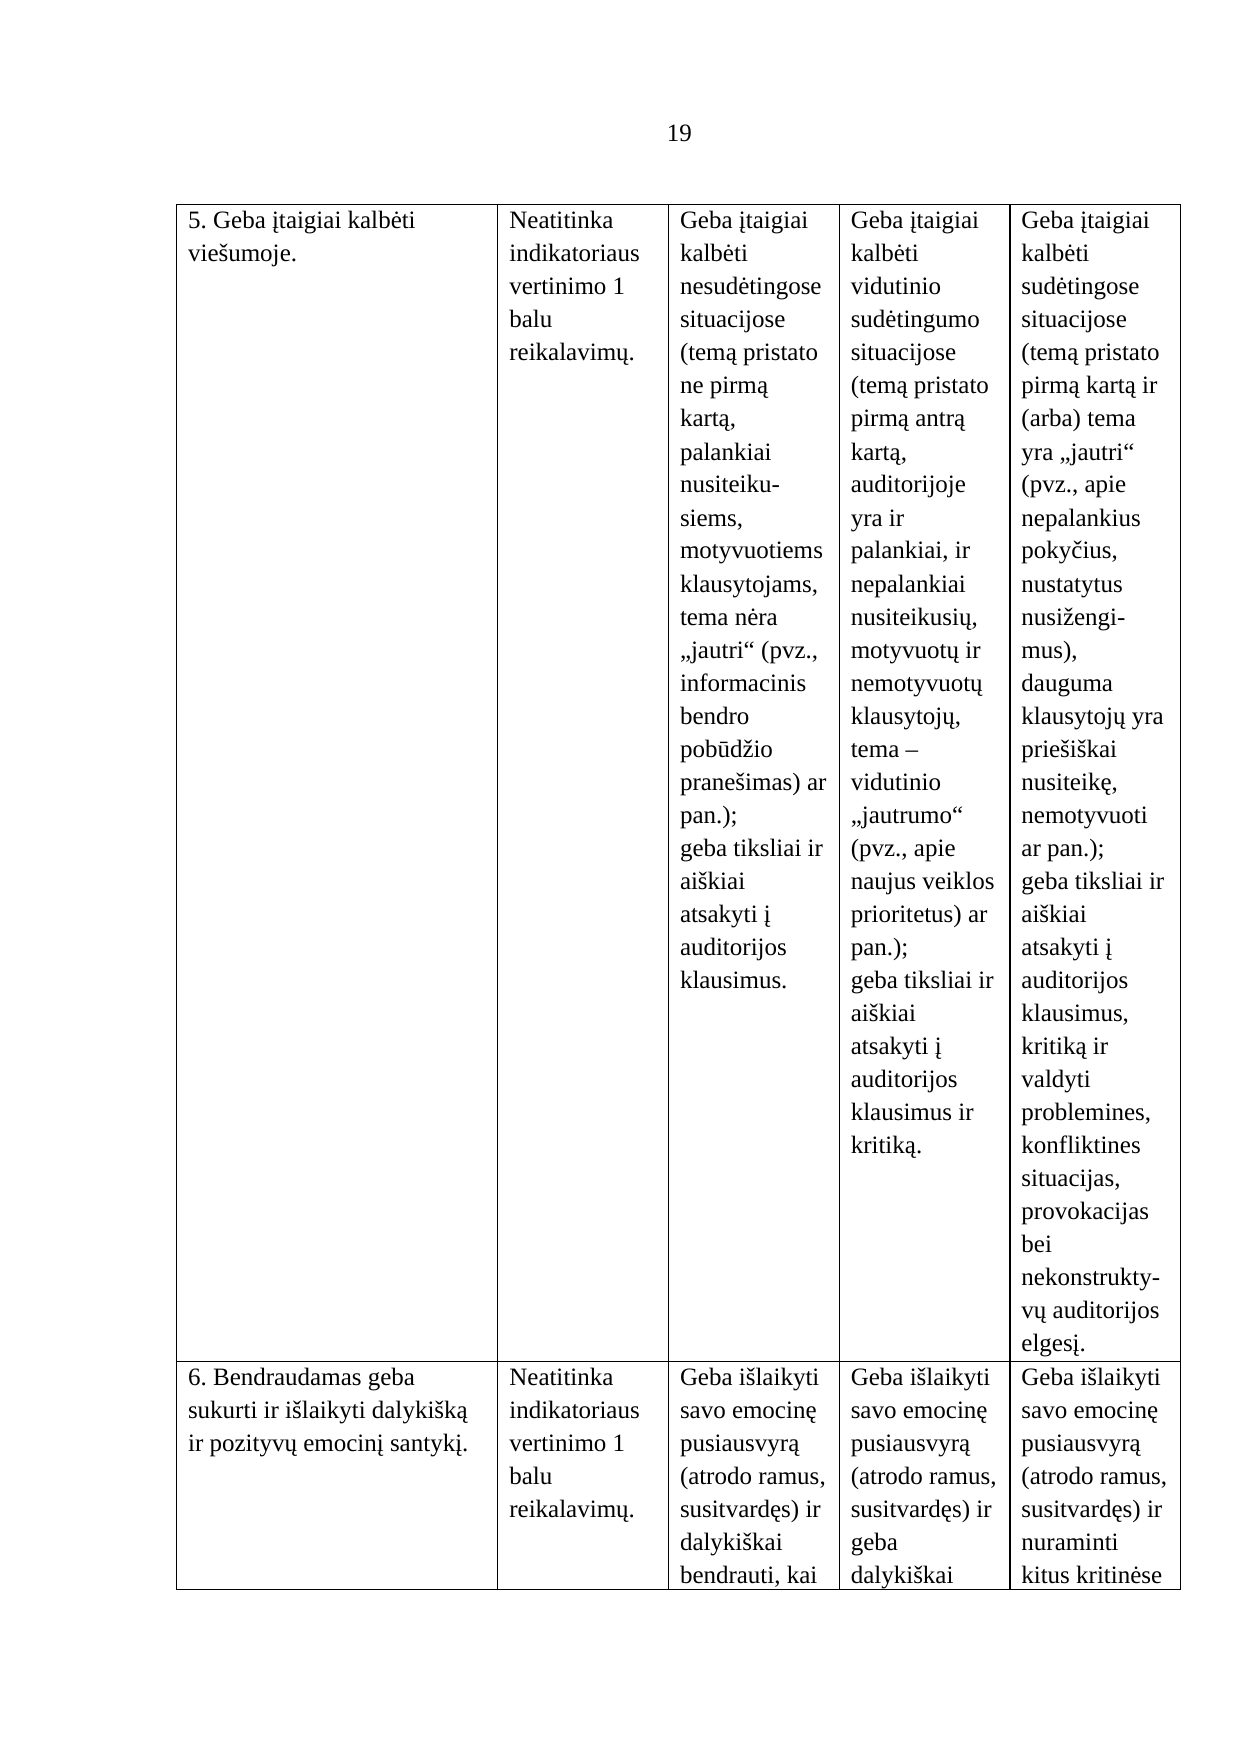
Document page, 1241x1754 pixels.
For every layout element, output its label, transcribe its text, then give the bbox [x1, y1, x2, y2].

table_cell Neatitinka indikatoriaus vertinimo 1 balu reikalavimų. [498, 205, 668, 1361]
table_cell Geba išlaikyti savo emocinę pusiausvyrą (atrodo ramus, susitvardęs) ir nuraminti kitus kritinėse [1011, 1362, 1180, 1589]
table_cell Geba išlaikyti savo emocinę pusiausvyrą (atrodo ramus, susitvardęs) ir dalykiškai bendrauti, kai [669, 1362, 839, 1589]
table_cell Geba įtaigiai kalbėti vidutinio sudėtingumo situacijose (temą pristato pirmą antrą kartą, auditorijoje yra ir palankiai, ir nepalankiai nusiteikusių, motyvuotų ir nemotyvuotų klausytojų, tema – vidutinio „jautrumo“ (pvz., apie naujus veiklos prioritetus) ar pan.); geba tiksliai ir aiškiai atsakyti į auditorijos klausimus ir kritiką. [840, 205, 1009, 1361]
table_cell 5. Geba įtaigiai kalbėti viešumoje. [177, 205, 497, 1361]
table_cell Neatitinka indikatoriaus vertinimo 1 balu reikalavimų. [498, 1362, 668, 1589]
table_cell Geba įtaigiai kalbėti sudėtingose situacijose (temą pristato pirmą kartą ir (arba) tema yra „jautri“ (pvz., apie nepalankius pokyčius, nustatytus nusižengi-mus), dauguma klausytojų yra priešiškai nusiteikę, nemotyvuoti ar pan.); geba tiksliai ir aiškiai atsakyti į auditorijos klausimus, kritiką ir valdyti problemines, konfliktines situacijas, provokacijas bei nekonstrukty-vų auditorijos elgesį. [1011, 205, 1180, 1361]
table_cell Geba įtaigiai kalbėti nesudėtingose situacijose (temą pristato ne pirmą kartą, palankiai nusiteiku-siems, motyvuotiems klausytojams, tema nėra „jautri“ (pvz., informacinis bendro pobūdžio pranešimas) ar pan.); geba tiksliai ir aiškiai atsakyti į auditorijos klausimus. [669, 205, 839, 1361]
table_cell Geba išlaikyti savo emocinę pusiausvyrą (atrodo ramus, susitvardęs) ir geba dalykiškai [840, 1362, 1009, 1589]
table_cell 6. Bendraudamas geba sukurti ir išlaikyti dalykišką ir pozityvų emocinį santykį. [177, 1362, 497, 1589]
